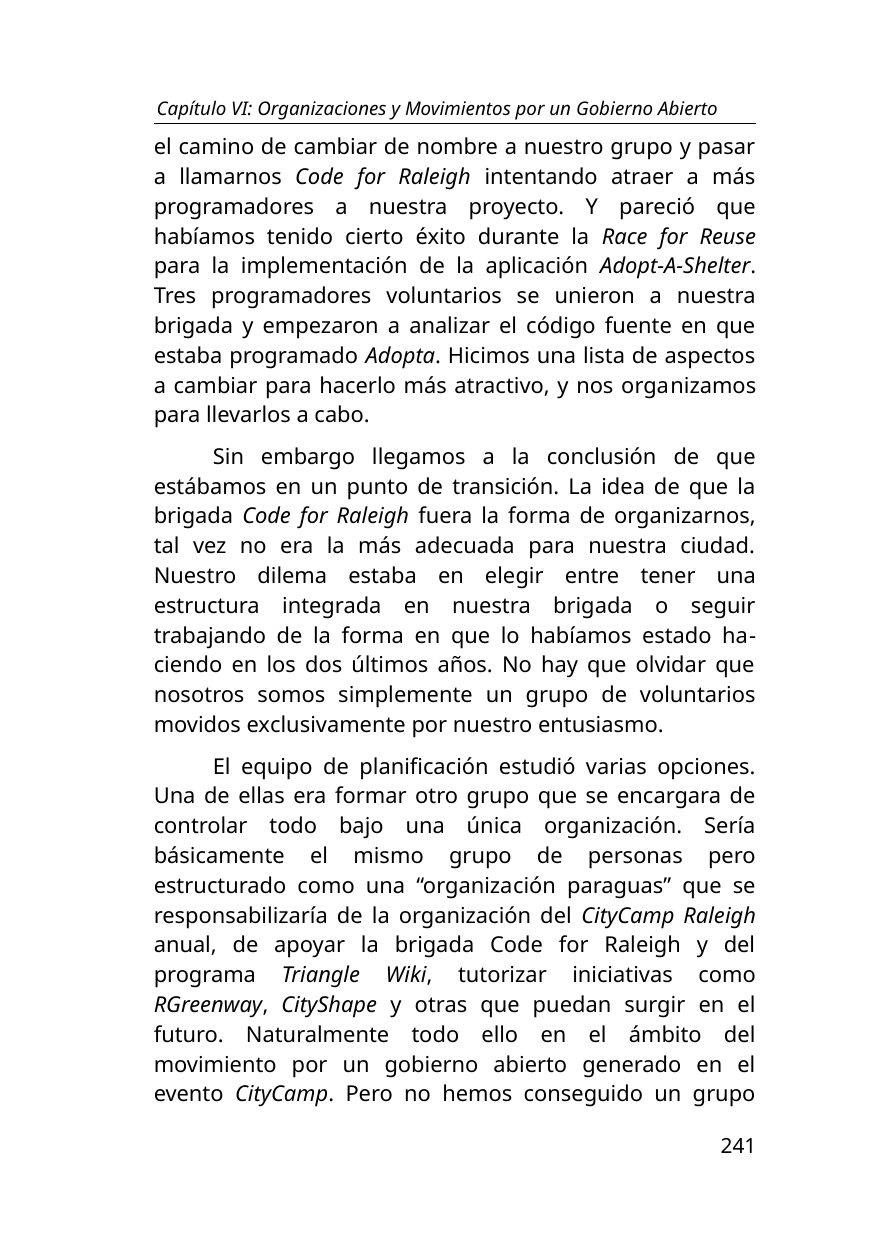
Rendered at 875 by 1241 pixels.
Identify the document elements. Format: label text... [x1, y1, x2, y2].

text el ca­mino de cambiar de nombre a nuestro grupo y pasar a lla­marnos Code for Raleigh intentando atraer a más programado­res a nuestra proyecto. Y pareció que habíamos tenido cierto éxito durante la Race for Reuse para la implementación de la aplicación Adopt-A-Shelter. Tres programadores voluntarios se unieron a nuestra brigada y empezaron a analizar el código fuente en que estaba programado Adopta. Hicimos una lista de aspectos a cambiar para hacerlo más atractivo, y nos orga­nizamos para llevarlos a cabo. [153, 131, 756, 429]
text El equipo de planificación estudió varias opciones. Una de ellas era formar otro grupo que se encargara de controlar todo bajo una única organización. Sería básicamente el mis­mo grupo de personas pero estructurado como una “organiza­ción paraguas” que se responsabilizaría de la organización del CityCamp Raleigh anual, de apoyar la brigada Code for Raleigh y del programa Triangle Wiki, tutorizar iniciativas como RGreenway, CityShape y otras que puedan surgir en el futuro. Naturalmente todo ello en el ámbito del movimiento por un gobierno abierto generado en el evento CityCamp. Pero no hemos conseguido un grupo [153, 751, 756, 1108]
text Sin embargo llegamos a la conclusión de que estábamos en un punto de transición. La idea de que la brigada Code for Raleigh fuera la forma de organizarnos, tal vez no era la más adecuada para nuestra ciudad. Nuestro dilema estaba en ele­gir entre tener una estructura integrada en nuestra brigada o seguir trabajando de la forma en que lo habíamos estado ha­ciendo en los dos últimos años. No hay que olvidar que noso­tros somos simplemente un grupo de voluntarios movidos ex­clusivamente por nuestro entusiasmo. [153, 441, 756, 739]
